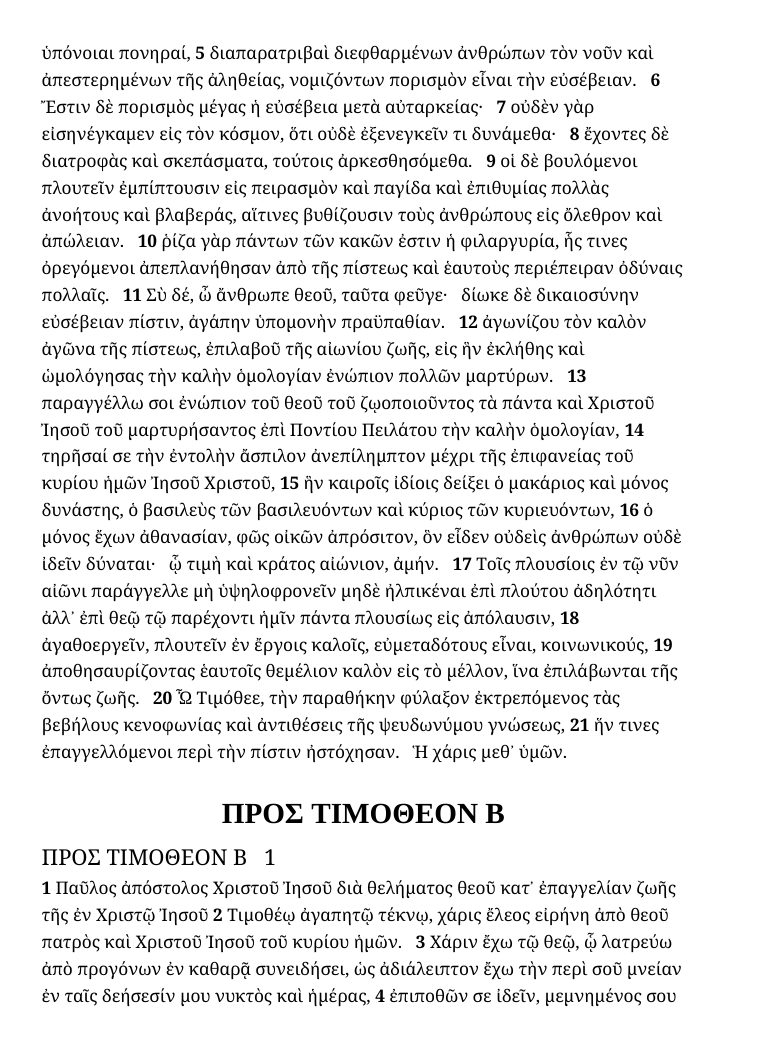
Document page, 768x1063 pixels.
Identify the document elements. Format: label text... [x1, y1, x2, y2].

text ΠΡΟΣ ΤΙΜΟΘΕΟΝ Β 1 [41, 842, 685, 872]
text 1 Παῦλος ἀπόστολος Χριστοῦ Ἰησοῦ διὰ θελήματος θεοῦ κατ᾽ ἐπαγγελίαν ζωῆς τῆς ἐν Χριστῷ Ἰησοῦ 2 Τιμοθέῳ ἀγαπητῷ τέκνῳ, χάρις ἔλεος εἰρήνη ἀπὸ θεοῦ πατρὸς καὶ Χριστοῦ Ἰησοῦ τοῦ κυρίου ἡμῶν. 3 Χάριν ἔχω τῷ θεῷ, ᾧ λατρεύω ἀπὸ προγόνων ἐν καθαρᾷ συνειδήσει, ὡς ἀδιάλειπτον ἔχω τὴν περὶ σοῦ μνείαν ἐν ταῖς δεήσεσίν μου νυκτὸς καὶ ἡμέρας, 4 ἐπιποθῶν σε ἰδεῖν, μεμνημένος σου [41, 876, 685, 1007]
text ὑπόνοιαι πονηραί, 5 διαπαρατριβαὶ διεφθαρμένων ἀνθρώπων τὸν νοῦν καὶ ἀπεστερημένων τῆς ἀληθείας, νομιζόντων πορισμὸν εἶναι τὴν εὐσέβειαν. 6 Ἔστιν δὲ πορισμὸς μέγας ἡ εὐσέβεια μετὰ αὐταρκείας· 7 οὐδὲν γὰρ εἰσηνέγκαμεν εἰς τὸν κόσμον, ὅτι οὐδὲ ἐξενεγκεῖν τι δυνάμεθα· 8 ἔχοντες δὲ διατροφὰς καὶ σκεπάσματα, τούτοις ἀρκεσθησόμεθα. 9 οἱ δὲ βουλόμενοι πλουτεῖν ἐμπίπτουσιν εἰς πειρασμὸν καὶ παγίδα καὶ ἐπιθυμίας πολλὰς ἀνοήτους καὶ βλαβεράς, αἵτινες βυθίζουσιν τοὺς ἀνθρώπους εἰς ὄλεθρον καὶ ἀπώλειαν. 10 ῥίζα γὰρ πάντων τῶν κακῶν ἐστιν ἡ φιλαργυρία, ἧς τινες ὀρεγόμενοι ἀπεπλανήθησαν ἀπὸ τῆς πίστεως καὶ ἑαυτοὺς περιέπειραν ὀδύναις πολλαῖς. 11 Σὺ δέ, ὦ ἄνθρωπε θεοῦ, ταῦτα φεῦγε· δίωκε δὲ δικαιοσύνην εὐσέβειαν πίστιν, ἀγάπην ὑπομονὴν πραϋπαθίαν. 12 ἀγωνίζου τὸν καλὸν ἀγῶνα τῆς πίστεως, ἐπιλαβοῦ τῆς αἰωνίου ζωῆς, εἰς ἣν ἐκλήθης καὶ ὡμολόγησας τὴν καλὴν ὁμολογίαν ἐνώπιον πολλῶν μαρτύρων. 13 παραγγέλλω σοι ἐνώπιον τοῦ θεοῦ τοῦ ζῳοποιοῦντος τὰ πάντα καὶ Χριστοῦ Ἰησοῦ τοῦ μαρτυρήσαντος ἐπὶ Ποντίου Πειλάτου τὴν καλὴν ὁμολογίαν, 14 τηρῆσαί σε τὴν ἐντολὴν ἄσπιλον ἀνεπίλημπτον μέχρι τῆς ἐπιφανείας τοῦ κυρίου ἡμῶν Ἰησοῦ Χριστοῦ, 15 ἣν καιροῖς ἰδίοις δείξει ὁ μακάριος καὶ μόνος δυνάστης, ὁ βασιλεὺς τῶν βασιλευόντων καὶ κύριος τῶν κυριευόντων, 16 ὁ μόνος ἔχων ἀθανασίαν, φῶς οἰκῶν ἀπρόσιτον, ὃν εἶδεν οὐδεὶς ἀνθρώπων οὐδὲ ἰδεῖν δύναται· ᾧ τιμὴ καὶ κράτος αἰώνιον, ἀμήν. 17 Τοῖς πλουσίοις ἐν τῷ νῦν αἰῶνι παράγγελλε μὴ ὑψηλοφρονεῖν μηδὲ ἠλπικέναι ἐπὶ πλούτου ἀδηλότητι ἀλλ᾽ ἐπὶ θεῷ τῷ παρέχοντι ἡμῖν πάντα πλουσίως εἰς ἀπόλαυσιν, 18 ἀγαθοεργεῖν, πλουτεῖν ἐν ἔργοις καλοῖς, εὐμεταδότους εἶναι, κοινωνικούς, 19 ἀποθησαυρίζοντας ἑαυτοῖς θεμέλιον καλὸν εἰς τὸ μέλλον, ἵνα ἐπιλάβωνται τῆς ὄντως ζωῆς. 20 Ὦ Τιμόθεε, τὴν παραθήκην φύλαξον ἐκτρεπόμενος τὰς βεβήλους κενοφωνίας καὶ ἀντιθέσεις τῆς ψευδωνύμου γνώσεως, 21 ἥν τινες ἐπαγγελλόμενοι περὶ τὴν πίστιν ἠστόχησαν. Ἡ χάρις μεθ᾽ ὑμῶν. [41, 41, 685, 763]
subtitle ΠΡΟΣ ΤΙΜΟΘΕΟΝ Β [41, 796, 685, 830]
